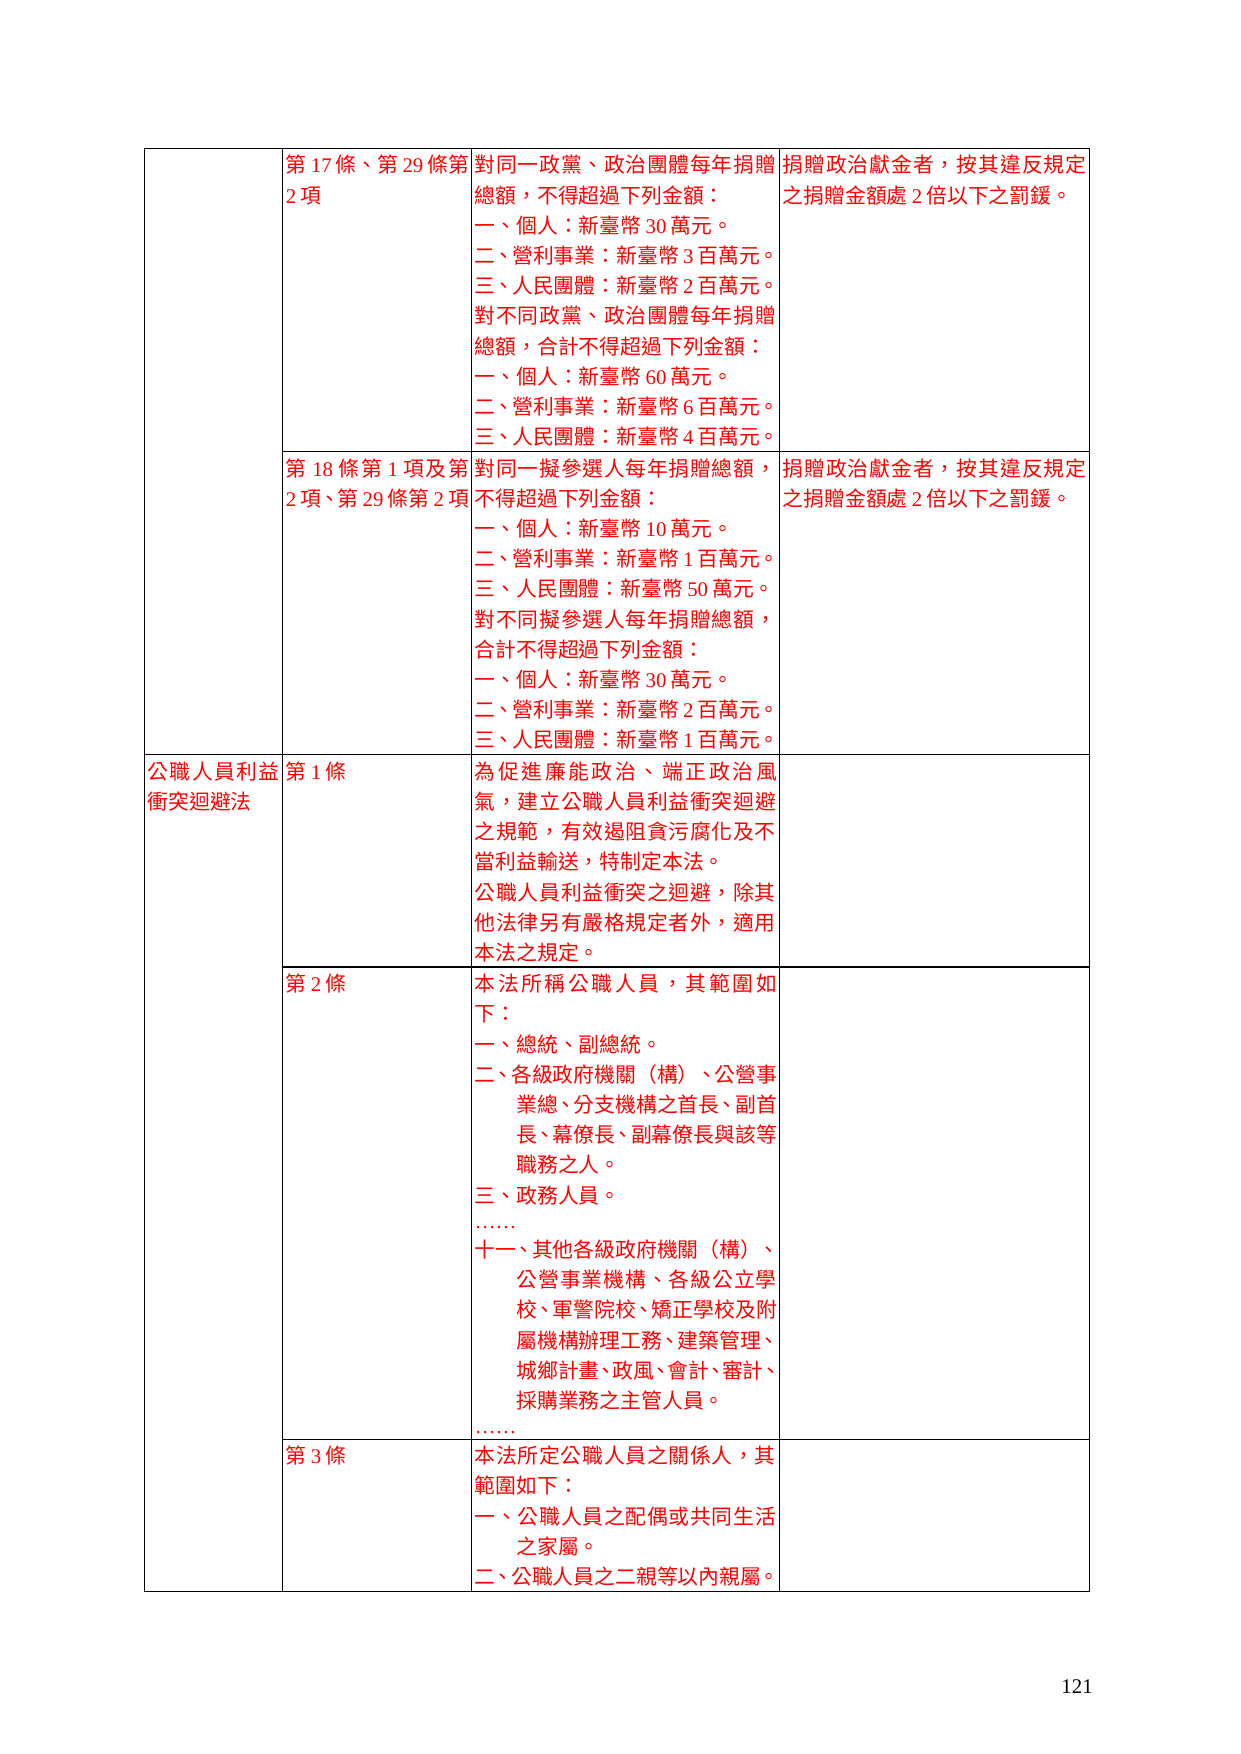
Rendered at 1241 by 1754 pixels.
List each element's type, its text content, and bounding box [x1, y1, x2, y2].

table_cell 公職人員利益衝突迴避法 [145, 755, 282, 1591]
table_cell 第18條第1項及第2項、第29條第2項 [283, 452, 471, 754]
table_cell 捐贈政治獻金者，按其違反規定之捐贈金額處2倍以下之罰鍰。 [780, 149, 1089, 451]
table_cell 為促進廉能政治、端正政治風氣，建立公職人員利益衝突迴避之規範，有效遏阻貪污腐化及不當利益輸送，特制定本法。 公職人員利益衝突之迴避，除其他法律另有嚴格規定者外，適用本法之規定。 [472, 755, 779, 966]
table_cell [145, 149, 282, 754]
table_cell [780, 1440, 1089, 1591]
table_cell 第2條 [283, 968, 471, 1438]
table_cell [780, 755, 1089, 966]
table_cell 第3條 [283, 1440, 471, 1591]
table_cell 第17條、第29條第2項 [283, 149, 471, 451]
table_cell [780, 968, 1089, 1438]
table_cell 本法所稱公職人員，其範圍如下： 一、總統、副總統。 二、各級政府機關（構）、公營事業總、分支機構之首長、副首長、幕僚長、副幕僚長與該等職務之人。 三、政務人員。 …… 十一、其他各級政府機關（構）、公營事業機構、各級公立學校、軍警院校、矯正學校及附屬機構辦理工務、建築管理、城鄉計畫、政風、會計、審計、採購業務之主管人員。 …… [472, 968, 779, 1438]
table_cell 對同一政黨、政治團體每年捐贈總額，不得超過下列金額： 一、個人：新臺幣30萬元。 二、營利事業：新臺幣3百萬元。 三、人民團體：新臺幣2百萬元。 對不同政黨、政治團體每年捐贈總額，合計不得超過下列金額： 一、個人：新臺幣60萬元。 二、營利事業：新臺幣6百萬元。 三、人民團體：新臺幣4百萬元。 [472, 149, 779, 451]
table_cell 對同一擬參選人每年捐贈總額，不得超過下列金額： 一、個人：新臺幣10萬元。 二、營利事業：新臺幣1百萬元。 三、人民團體：新臺幣50萬元。 對不同擬參選人每年捐贈總額，合計不得超過下列金額： 一、個人：新臺幣30萬元。 二、營利事業：新臺幣2百萬元。 三、人民團體：新臺幣1百萬元。 [472, 452, 779, 754]
table_cell 本法所定公職人員之關係人，其範圍如下： 一、公職人員之配偶或共同生活之家屬。 二、公職人員之二親等以內親屬。 [472, 1440, 779, 1591]
table_cell 第1條 [283, 755, 471, 966]
table_cell 捐贈政治獻金者，按其違反規定之捐贈金額處2倍以下之罰鍰。 [780, 452, 1089, 754]
